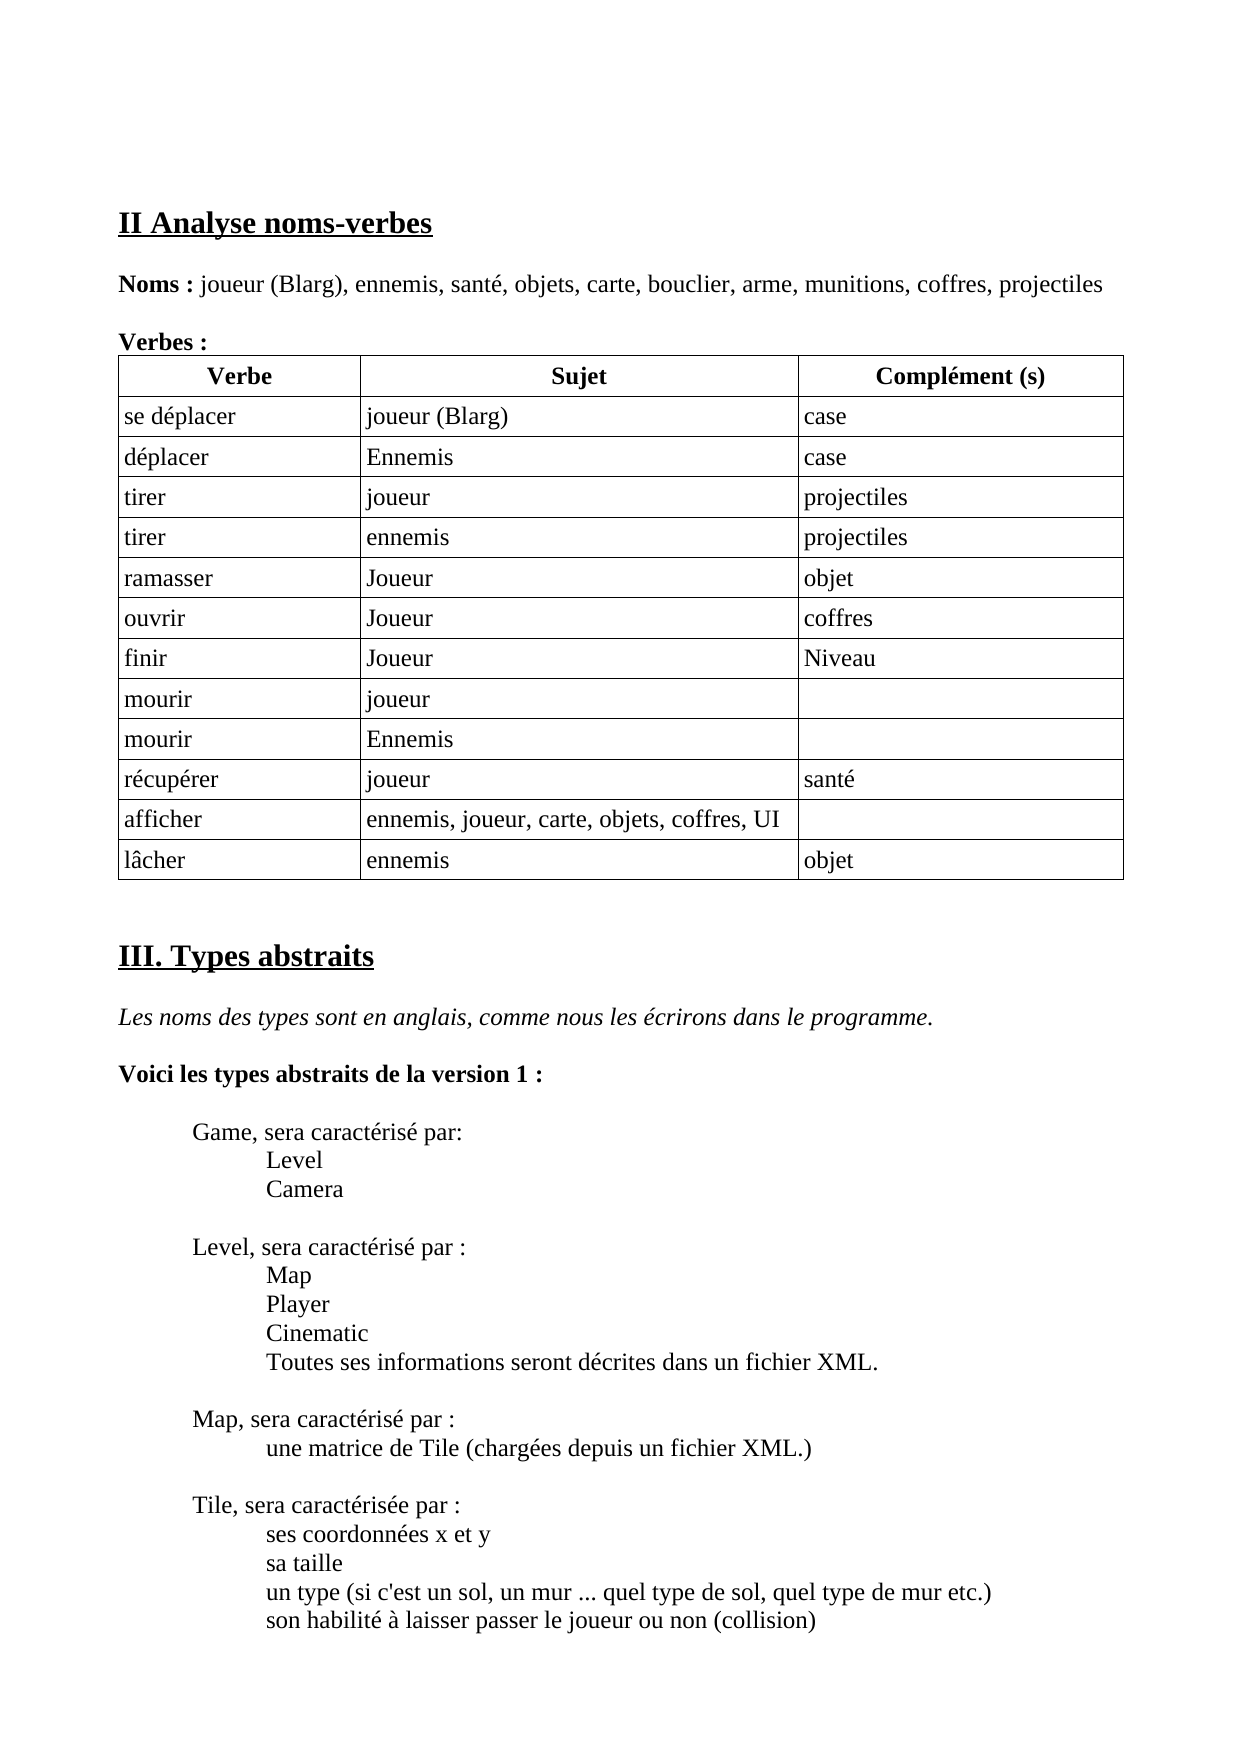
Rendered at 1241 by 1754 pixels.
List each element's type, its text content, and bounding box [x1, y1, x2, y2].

text Game, sera caractérisé par: [118, 1117, 1122, 1145]
table_cell [799, 800, 1123, 839]
table_cell ennemis [361, 840, 798, 879]
table_cell projectiles [799, 477, 1123, 517]
text Player [118, 1289, 1122, 1318]
table_cell Ennemis [361, 719, 798, 758]
table_cell ramasser [119, 558, 360, 597]
table_cell [799, 719, 1123, 758]
text sa taille [118, 1548, 1122, 1577]
text Map [118, 1260, 1122, 1289]
table_header Verbe [119, 356, 360, 396]
text Camera [118, 1174, 1122, 1203]
table_cell objet [799, 840, 1123, 879]
text Voici les types abstraits de la version 1 : [118, 1059, 1122, 1088]
table_cell coffres [799, 598, 1123, 637]
table_cell joueur [361, 477, 798, 517]
text Noms : joueur (Blarg), ennemis, santé, objets, carte, bouclier, arme, munitions, coffres, projectiles [118, 269, 1122, 298]
table_cell ennemis, joueur, carte, objets, coffres, UI [361, 800, 798, 839]
table_cell joueur (Blarg) [361, 397, 798, 436]
text son habilité à laisser passer le joueur ou non (collision) [118, 1605, 1122, 1634]
table_cell Joueur [361, 598, 798, 637]
table_cell afficher [119, 800, 360, 839]
table_cell mourir [119, 679, 360, 718]
table_cell tirer [119, 477, 360, 517]
text un type (si c'est un sol, un mur ... quel type de sol, quel type de mur etc.) [118, 1577, 1122, 1605]
table_cell tirer [119, 518, 360, 557]
table_cell se déplacer [119, 397, 360, 436]
table_cell [799, 679, 1123, 718]
table_cell santé [799, 760, 1123, 799]
text Verbes : [118, 327, 1122, 355]
table_cell Joueur [361, 639, 798, 678]
table_cell Ennemis [361, 437, 798, 476]
table_cell finir [119, 639, 360, 678]
text Level [118, 1145, 1122, 1174]
table_cell mourir [119, 719, 360, 758]
text Level, sera caractérisé par : [118, 1232, 1122, 1260]
table_cell projectiles [799, 518, 1123, 557]
table_cell joueur [361, 760, 798, 799]
table_cell ouvrir [119, 598, 360, 637]
table_cell déplacer [119, 437, 360, 476]
text une matrice de Tile (chargées depuis un fichier XML.) [118, 1433, 1122, 1462]
table_cell lâcher [119, 840, 360, 879]
table_cell case [799, 437, 1123, 476]
table_cell Joueur [361, 558, 798, 597]
text Les noms des types sont en anglais, comme nous les écrirons dans le programme. [118, 1002, 1122, 1030]
table_header Complément (s) [799, 356, 1123, 396]
text Toutes ses informations seront décrites dans un fichier XML. [118, 1347, 1122, 1375]
table_cell objet [799, 558, 1123, 597]
text Tile, sera caractérisée par : [118, 1490, 1122, 1519]
table_cell récupérer [119, 760, 360, 799]
text II Analyse noms-verbes [118, 204, 1122, 240]
table_header Sujet [361, 356, 798, 396]
text Map, sera caractérisé par : [118, 1404, 1122, 1433]
text III. Types abstraits [118, 937, 1122, 973]
table_cell case [799, 397, 1123, 436]
table_cell ennemis [361, 518, 798, 557]
text ses coordonnées x et y [118, 1519, 1122, 1548]
table_cell joueur [361, 679, 798, 718]
table_cell Niveau [799, 639, 1123, 678]
text Cinematic [118, 1318, 1122, 1347]
